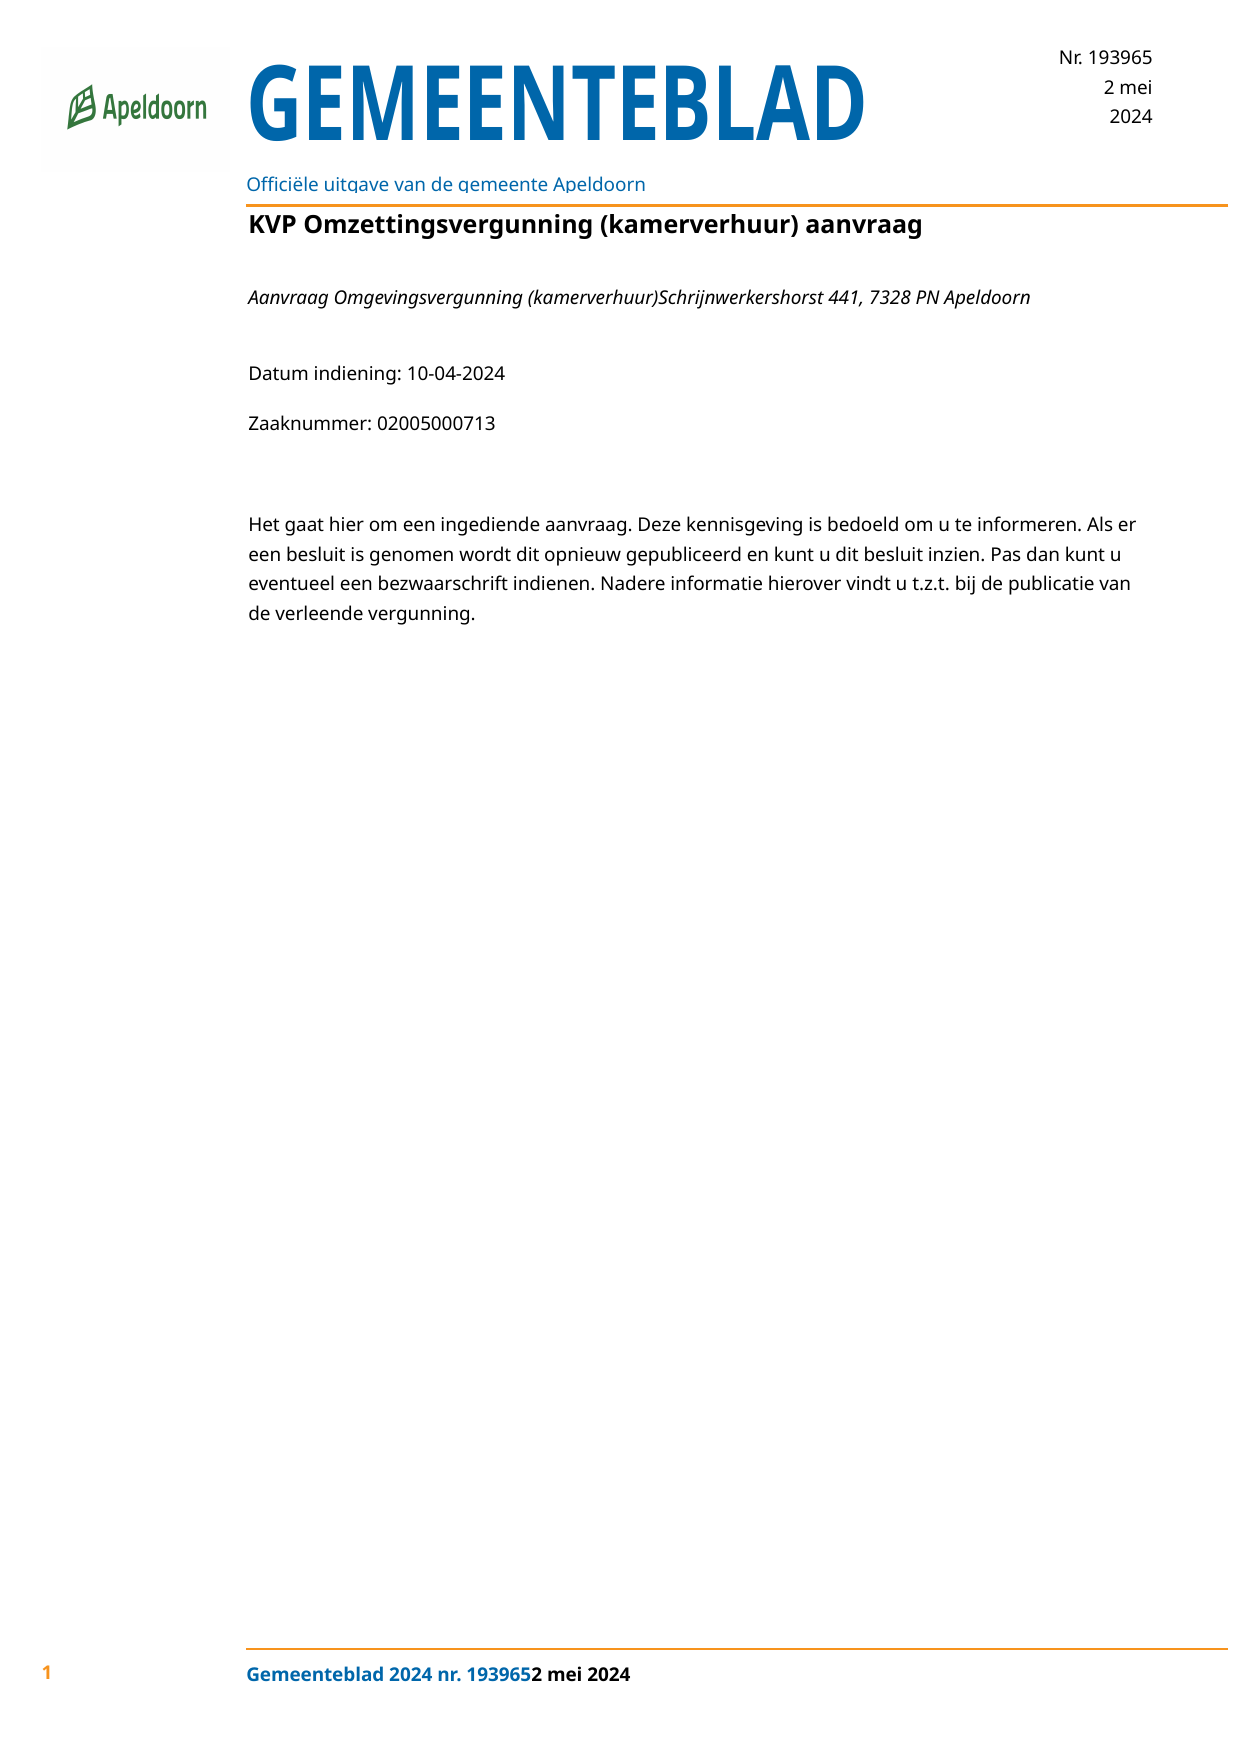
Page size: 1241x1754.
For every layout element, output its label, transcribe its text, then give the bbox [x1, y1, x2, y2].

picture [41, 47, 231, 172]
text Het gaat hier om een ingediende aanvraag. Deze kennisgeving is bedoeld om u te informeren. Als er een besluit is genomen wordt dit opnieuw gepubliceerd en kunt u dit besluit inzien. Pas dan kunt u eventueel een bezwaarschrift indienen. Nadere informatie hierover vindt u t.z.t. bij de publicatie van de verleende vergunning. [248, 511, 1152, 626]
text Aanvraag Omgevingsvergunning (kamerverhuur)Schrijnwerkershorst 441, 7328 PN Apeldoorn [248, 284, 1152, 309]
text Datum indiening: 10-04-2024 [248, 360, 1152, 386]
text Zaaknummer: 02005000713 [248, 410, 1152, 436]
text KVP Omzettingsvergunning (kamerverhuur) aanvraag [248, 207, 1152, 241]
